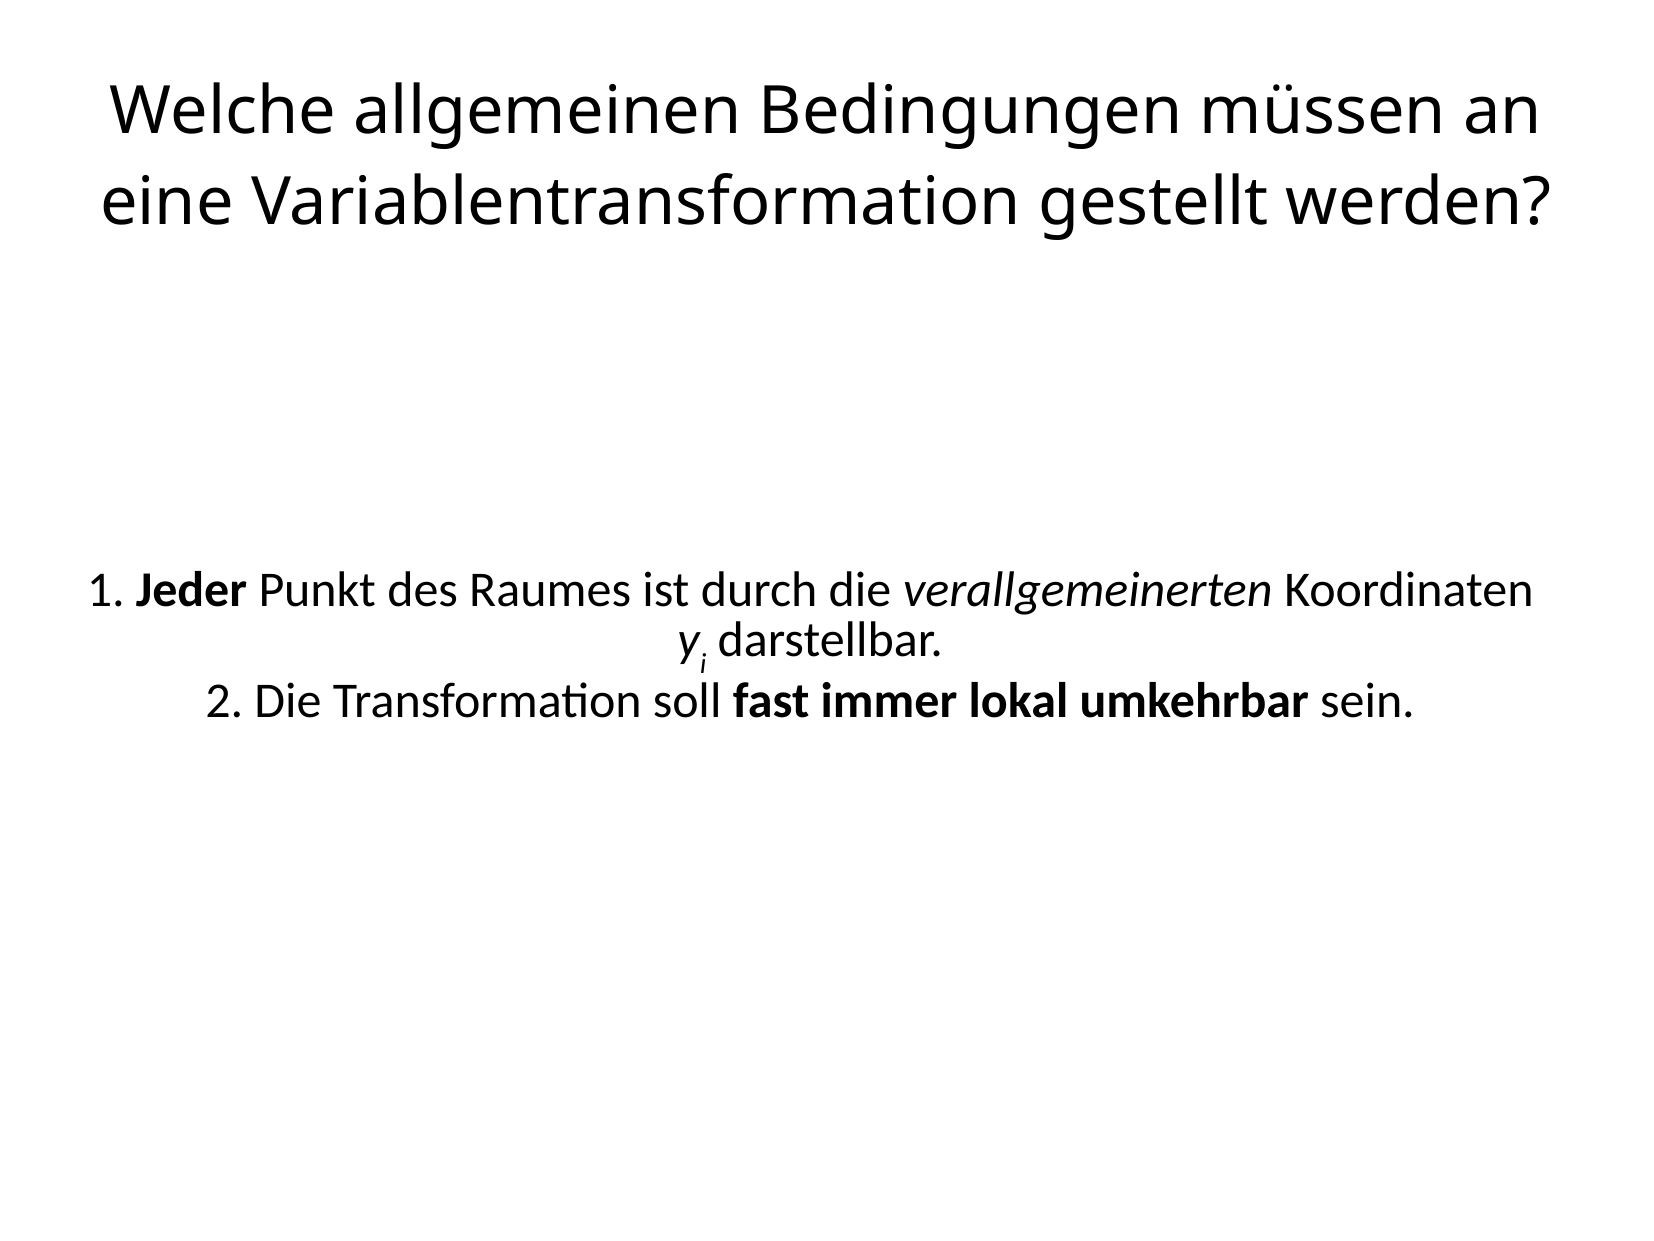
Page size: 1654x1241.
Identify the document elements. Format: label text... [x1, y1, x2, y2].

title Welche allgemeinen Bedingungen müssen an eine Variablentransformation gestellt werden? [82, 49, 1571, 257]
subtitle 1. Jeder Punkt des Raumes ist durch die verallgemeinerten Koordinaten yi darstellbar. 2. Die Transformation soll fast immer lokal umkehrbar sein. [82, 290, 1538, 1010]
